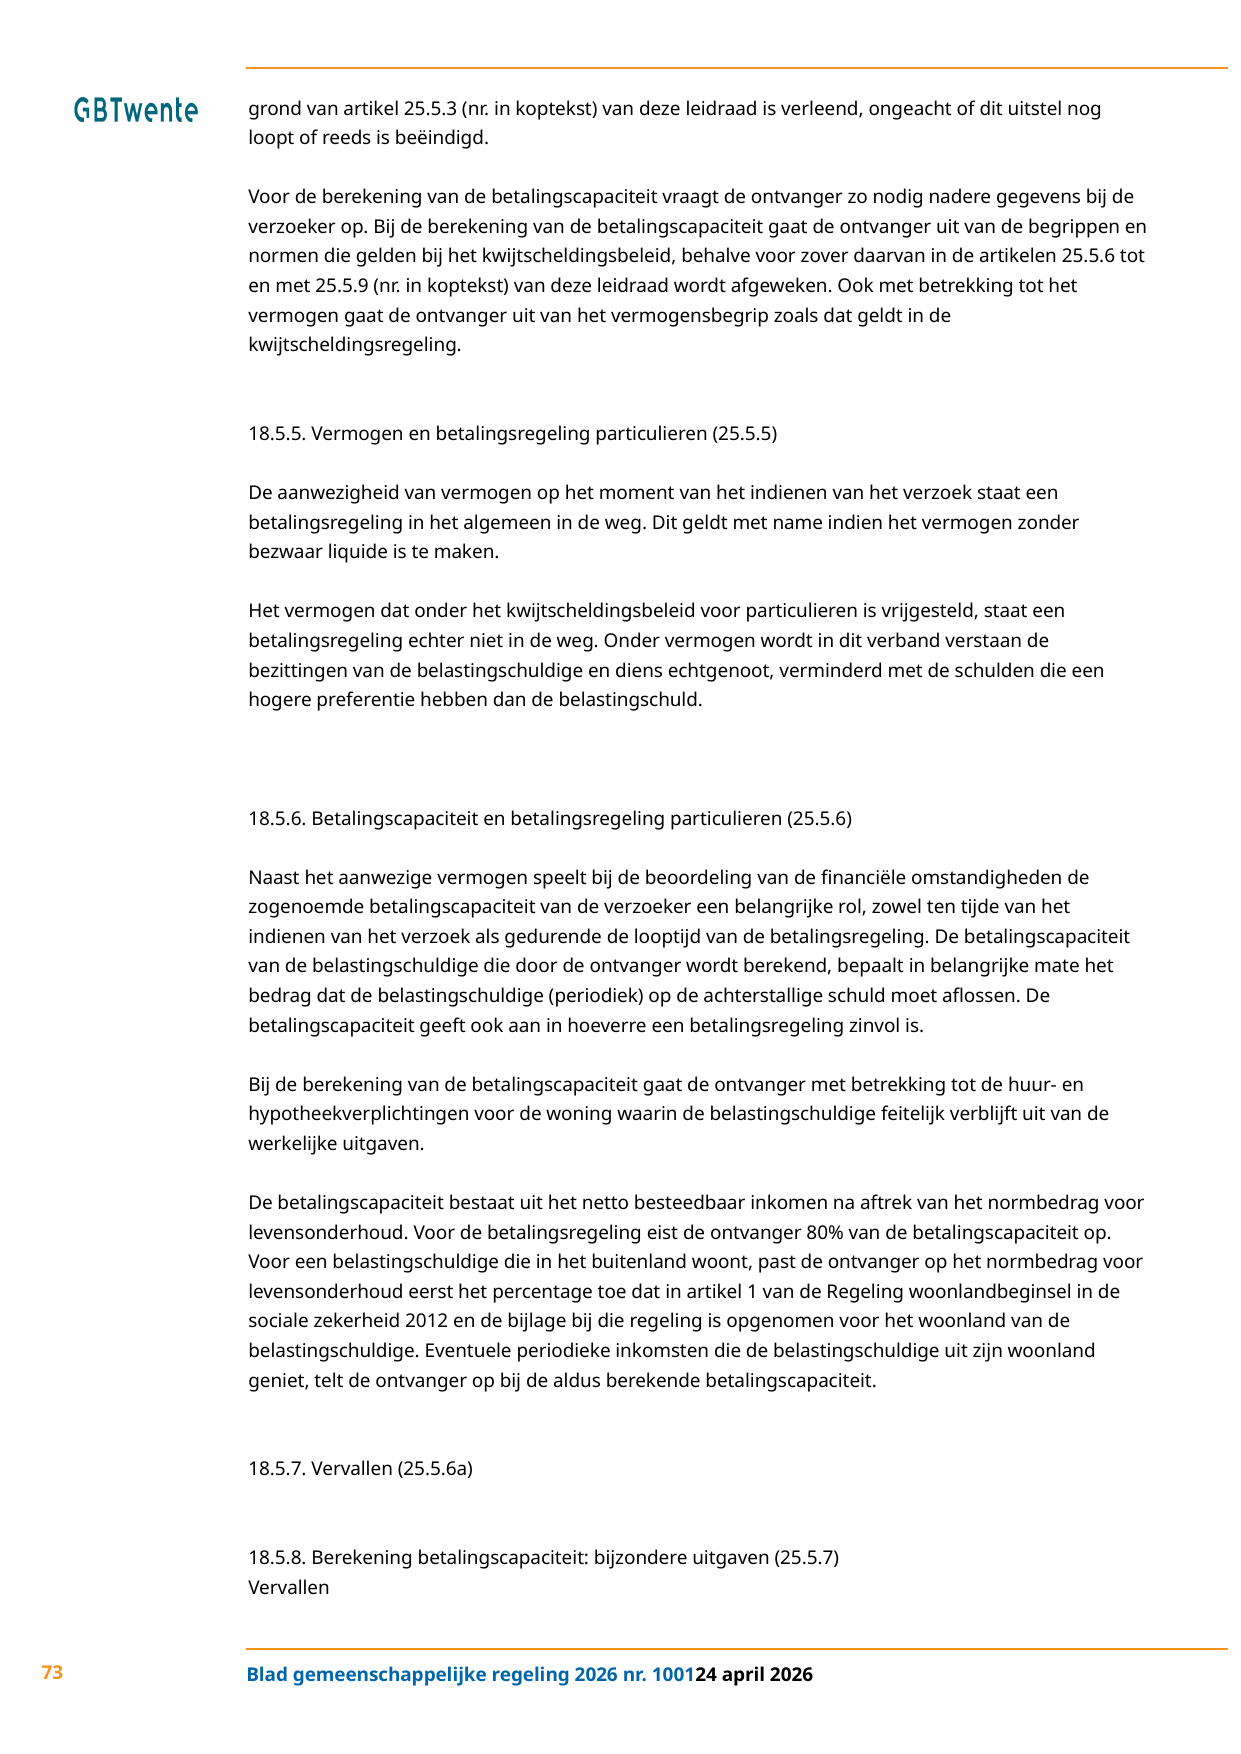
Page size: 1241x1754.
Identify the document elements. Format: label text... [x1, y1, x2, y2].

text 18.5.5. Vermogen en betalingsregeling particulieren (25.5.5) [248, 420, 1152, 446]
text Vervallen [248, 1574, 1152, 1600]
text Bij de berekening van de betalingscapaciteit gaat de ontvanger met betrekking tot de huur- en hypotheekverplichtingen voor de woning waarin de belastingschuldige feitelijk verblijft uit van de werkelijke uitgaven. [248, 1071, 1152, 1156]
text 18.5.6. Betalingscapaciteit en betalingsregeling particulieren (25.5.6) [248, 805, 1152, 831]
picture [41, 47, 231, 172]
text De aanwezigheid van vermogen op het moment van het indienen van het verzoek staat een betalingsregeling in het algemeen in de weg. Dit geldt met name indien het vermogen zonder bezwaar liquide is te maken. [248, 479, 1152, 564]
text Het vermogen dat onder het kwijtscheldingsbeleid voor particulieren is vrijgesteld, staat een betalingsregeling echter niet in de weg. Onder vermogen wordt in dit verband verstaan de bezittingen van de belastingschuldige en diens echtgenoot, verminderd met de schulden die een hogere preferentie hebben dan de belastingschuld. [248, 598, 1152, 712]
text 18.5.8. Berekening betalingscapaciteit: bijzondere uitgaven (25.5.7) [248, 1544, 1152, 1570]
text grond van artikel 25.5.3 (nr. in koptekst) van deze leidraad is verleend, ongeacht of dit uitstel nog loopt of reeds is beëindigd. [248, 95, 1152, 150]
text De betalingscapaciteit bestaat uit het netto besteedbaar inkomen na aftrek van het normbedrag voor levensonderhoud. Voor de betalingsregeling eist de ontvanger 80% van de betalingscapaciteit op. Voor een belastingschuldige die in het buitenland woont, past de ontvanger op het normbedrag voor levensonderhoud eerst het percentage toe dat in artikel 1 van de Regeling woonlandbeginsel in de sociale zekerheid 2012 en de bijlage bij die regeling is opgenomen voor het woonland van de belastingschuldige. Eventuele periodieke inkomsten die de belastingschuldige uit zijn woonland geniet, telt de ontvanger op bij de aldus berekende betalingscapaciteit. [248, 1189, 1152, 1393]
text Voor de berekening van de betalingscapaciteit vraagt de ontvanger zo nodig nadere gegevens bij de verzoeker op. Bij de berekening van de betalingscapaciteit gaat de ontvanger uit van de begrippen en normen die gelden bij het kwijtscheldingsbeleid, behalve voor zover daarvan in de artikelen 25.5.6 tot en met 25.5.9 (nr. in koptekst) van deze leidraad wordt afgeweken. Ook met betrekking tot het vermogen gaat de ontvanger uit van het vermogensbegrip zoals dat geldt in de kwijtscheldingsregeling. [248, 183, 1152, 357]
text Naast het aanwezige vermogen speelt bij de beoordeling van de financiële omstandigheden de zogenoemde betalingscapaciteit van de verzoeker een belangrijke rol, zowel ten tijde van het indienen van het verzoek als gedurende de looptijd van de betalingsregeling. De betalingscapaciteit van de belastingschuldige die door de ontvanger wordt berekend, bepaalt in belangrijke mate het bedrag dat de belastingschuldige (periodiek) op de achterstallige schuld moet aflossen. De betalingscapaciteit geeft ook aan in hoeverre een betalingsregeling zinvol is. [248, 864, 1152, 1038]
text 18.5.7. Vervallen (25.5.6a) [248, 1456, 1152, 1481]
